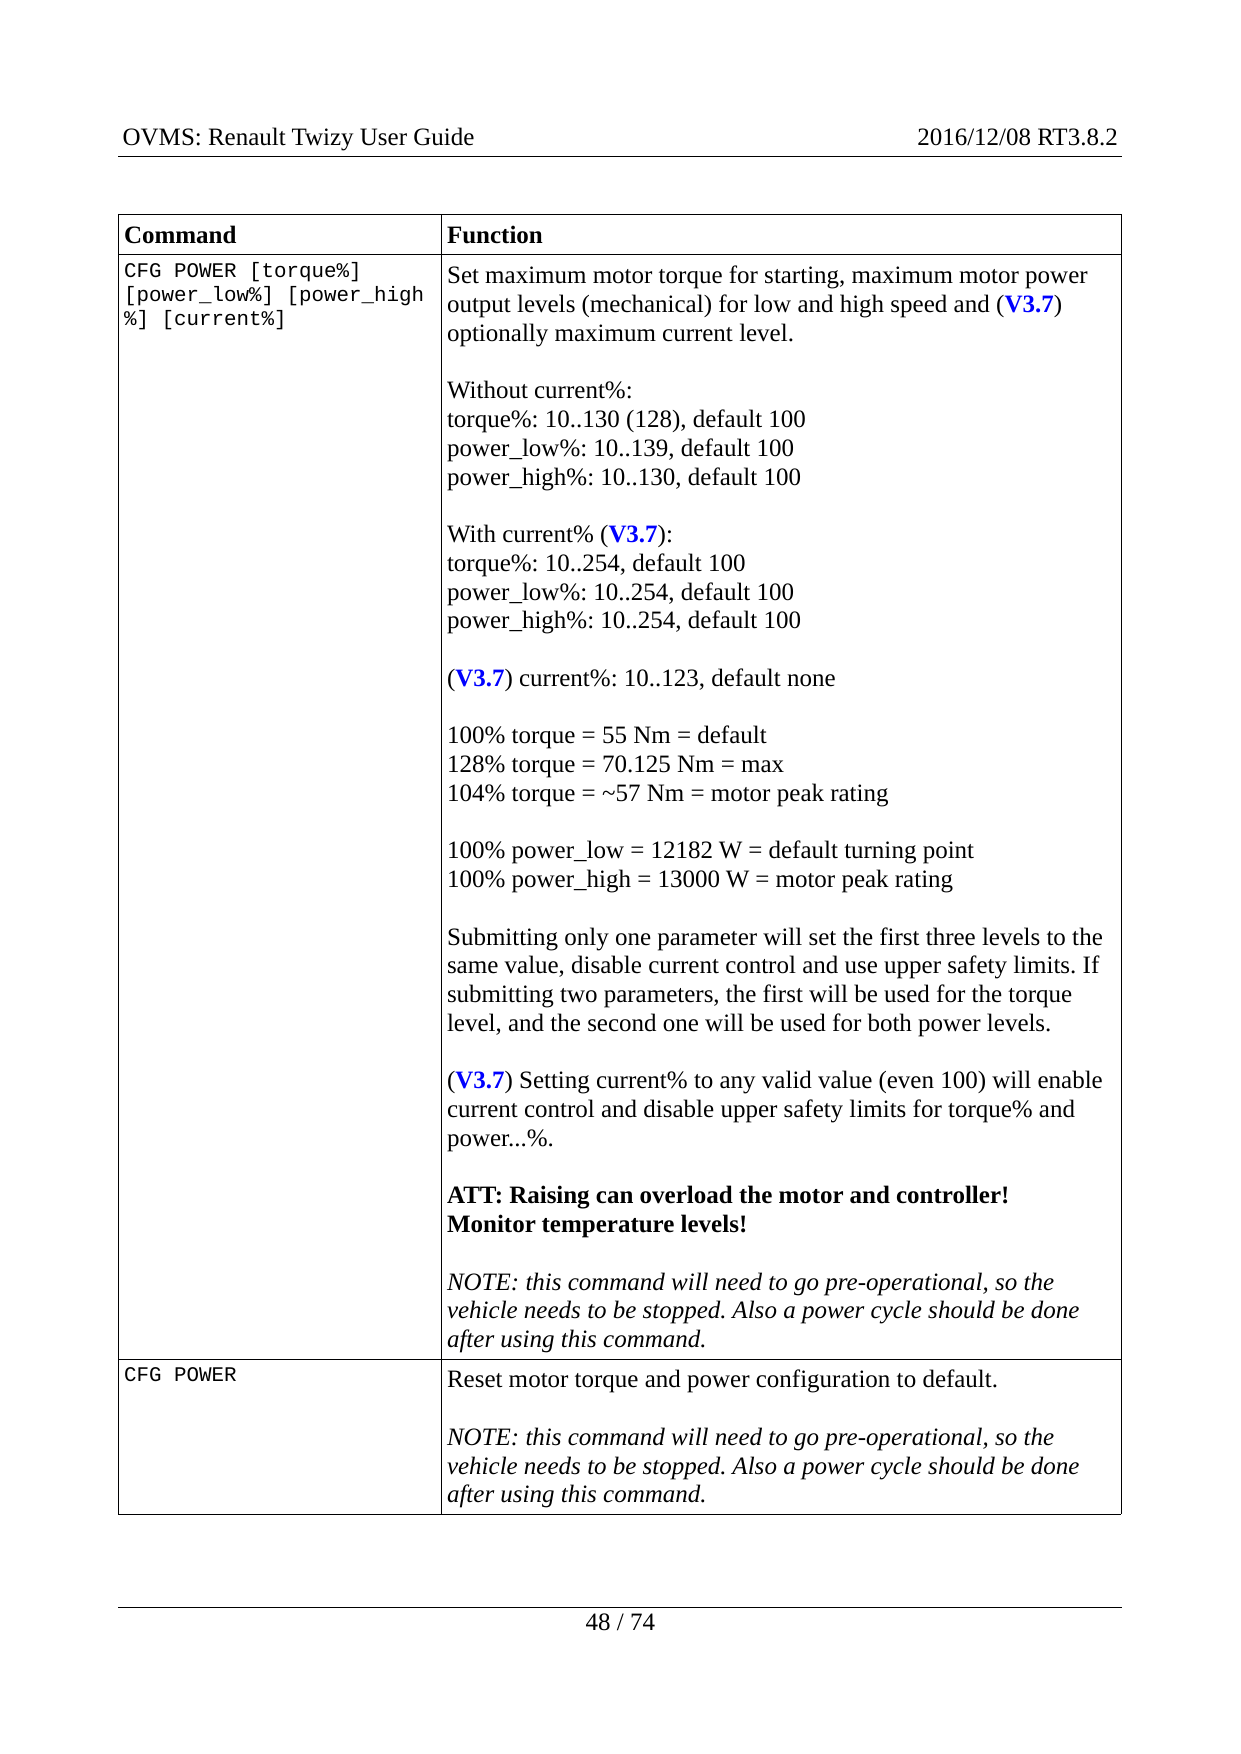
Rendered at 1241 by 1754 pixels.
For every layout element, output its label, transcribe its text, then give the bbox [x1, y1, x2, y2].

table_header Function [442, 215, 1121, 254]
table_cell Set maximum motor torque for starting, maximum motor power output levels (mechanical) for low and high speed and (V3.7) optionally maximum current level. Without current%: torque%: 10..130 (128), default 100 power_low%: 10..139, default 100 power_high%: 10..130, default 100 With current% (V3.7): torque%: 10..254, default 100 power_low%: 10..254, default 100 power_high%: 10..254, default 100 (V3.7) current%: 10..123, default none 100% torque = 55 Nm = default 128% torque = 70.125 Nm = max 104% torque = ~57 Nm = motor peak rating 100% power_low = 12182 W = default turning point 100% power_high = 13000 W = motor peak rating Submitting only one parameter will set the first three levels to the same value, disable current control and use upper safety limits. If submitting two parameters, the first will be used for the torque level, and the second one will be used for both power levels. (V3.7) Setting current% to any valid value (even 100) will enable current control and disable upper safety limits for torque% and power...%. ATT: Raising can overload the motor and controller! Monitor temperature levels! NOTE: this command will need to go pre-operational, so the vehicle needs to be stopped. Also a power cycle should be done after using this command. [442, 255, 1121, 1358]
table_cell CFG POWER [119, 1360, 441, 1514]
table_cell CFG POWER [torque%] [power_low%] [power_high%] [current%] [119, 255, 441, 1358]
table_cell Reset motor torque and power configuration to default. NOTE: this command will need to go pre-operational, so the vehicle needs to be stopped. Also a power cycle should be done after using this command. [442, 1360, 1121, 1514]
table_header Command [119, 215, 441, 254]
